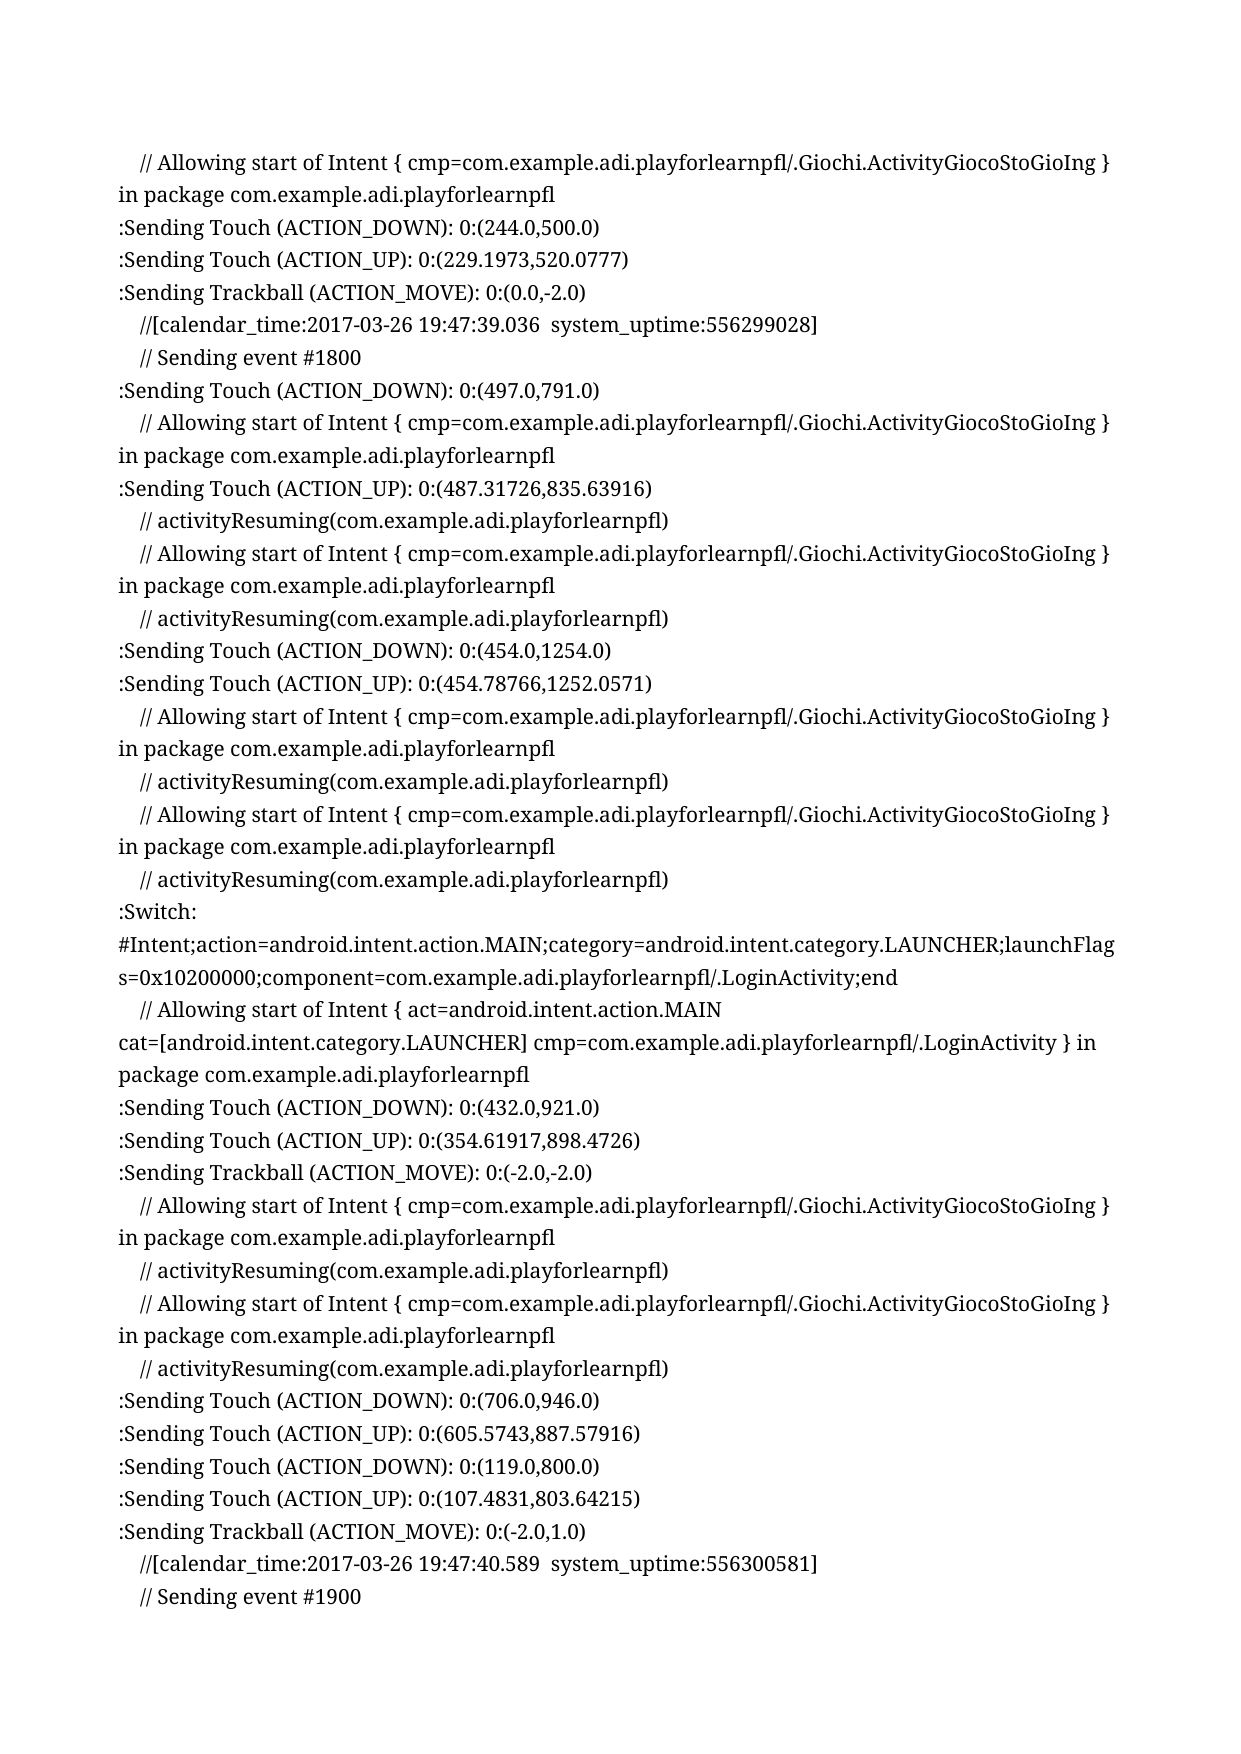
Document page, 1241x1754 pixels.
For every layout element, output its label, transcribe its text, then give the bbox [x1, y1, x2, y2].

text // activityResuming(com.example.adi.playforlearnpfl) [118, 506, 1122, 535]
text // activityResuming(com.example.adi.playforlearnpfl) [118, 604, 1122, 632]
text // Sending event #1900 [118, 1582, 1122, 1611]
text :Sending Touch (ACTION_DOWN): 0:(244.0,500.0) [118, 213, 1122, 241]
text // Allowing start of Intent { cmp=com.example.adi.playforlearnpfl/.Giochi.ActivityGiocoStoGioIng } in package com.example.adi.playforlearnpfl [118, 1289, 1122, 1350]
text :Sending Touch (ACTION_UP): 0:(605.5743,887.57916) [118, 1419, 1122, 1448]
text :Sending Touch (ACTION_DOWN): 0:(432.0,921.0) [118, 1093, 1122, 1122]
text :Sending Trackball (ACTION_MOVE): 0:(-2.0,-2.0) [118, 1158, 1122, 1187]
text :Sending Touch (ACTION_DOWN): 0:(706.0,946.0) [118, 1387, 1122, 1415]
text // Allowing start of Intent { cmp=com.example.adi.playforlearnpfl/.Giochi.ActivityGiocoStoGioIng } in package com.example.adi.playforlearnpfl [118, 148, 1122, 209]
text :Switch: #Intent;action=android.intent.action.MAIN;category=android.intent.category.LAUNCHER;launchFlags=0x10200000;component=com.example.adi.playforlearnpfl/.LoginActivity;end [118, 897, 1122, 991]
text :Sending Touch (ACTION_UP): 0:(107.4831,803.64215) [118, 1484, 1122, 1513]
text :Sending Trackball (ACTION_MOVE): 0:(0.0,-2.0) [118, 278, 1122, 306]
text //[calendar_time:2017-03-26 19:47:39.036 system_uptime:556299028] [118, 311, 1122, 339]
text :Sending Touch (ACTION_UP): 0:(354.61917,898.4726) [118, 1126, 1122, 1154]
text // Allowing start of Intent { act=android.intent.action.MAIN cat=[android.intent.category.LAUNCHER] cmp=com.example.adi.playforlearnpfl/.LoginActivity } in package com.example.adi.playforlearnpfl [118, 995, 1122, 1089]
text :Sending Touch (ACTION_UP): 0:(454.78766,1252.0571) [118, 669, 1122, 698]
text // activityResuming(com.example.adi.playforlearnpfl) [118, 1256, 1122, 1284]
text // Allowing start of Intent { cmp=com.example.adi.playforlearnpfl/.Giochi.ActivityGiocoStoGioIng } in package com.example.adi.playforlearnpfl [118, 1191, 1122, 1252]
text :Sending Touch (ACTION_DOWN): 0:(497.0,791.0) [118, 376, 1122, 404]
text // Allowing start of Intent { cmp=com.example.adi.playforlearnpfl/.Giochi.ActivityGiocoStoGioIng } in package com.example.adi.playforlearnpfl [118, 408, 1122, 469]
text :Sending Touch (ACTION_UP): 0:(229.1973,520.0777) [118, 245, 1122, 274]
text // Allowing start of Intent { cmp=com.example.adi.playforlearnpfl/.Giochi.ActivityGiocoStoGioIng } in package com.example.adi.playforlearnpfl [118, 702, 1122, 763]
text // Allowing start of Intent { cmp=com.example.adi.playforlearnpfl/.Giochi.ActivityGiocoStoGioIng } in package com.example.adi.playforlearnpfl [118, 800, 1122, 861]
text :Sending Trackball (ACTION_MOVE): 0:(-2.0,1.0) [118, 1517, 1122, 1545]
text // activityResuming(com.example.adi.playforlearnpfl) [118, 1354, 1122, 1382]
text // activityResuming(com.example.adi.playforlearnpfl) [118, 767, 1122, 796]
text // activityResuming(com.example.adi.playforlearnpfl) [118, 865, 1122, 893]
text :Sending Touch (ACTION_UP): 0:(487.31726,835.63916) [118, 474, 1122, 502]
text :Sending Touch (ACTION_DOWN): 0:(454.0,1254.0) [118, 637, 1122, 665]
text // Sending event #1800 [118, 343, 1122, 372]
text :Sending Touch (ACTION_DOWN): 0:(119.0,800.0) [118, 1452, 1122, 1480]
text // Allowing start of Intent { cmp=com.example.adi.playforlearnpfl/.Giochi.ActivityGiocoStoGioIng } in package com.example.adi.playforlearnpfl [118, 539, 1122, 600]
text //[calendar_time:2017-03-26 19:47:40.589 system_uptime:556300581] [118, 1549, 1122, 1578]
